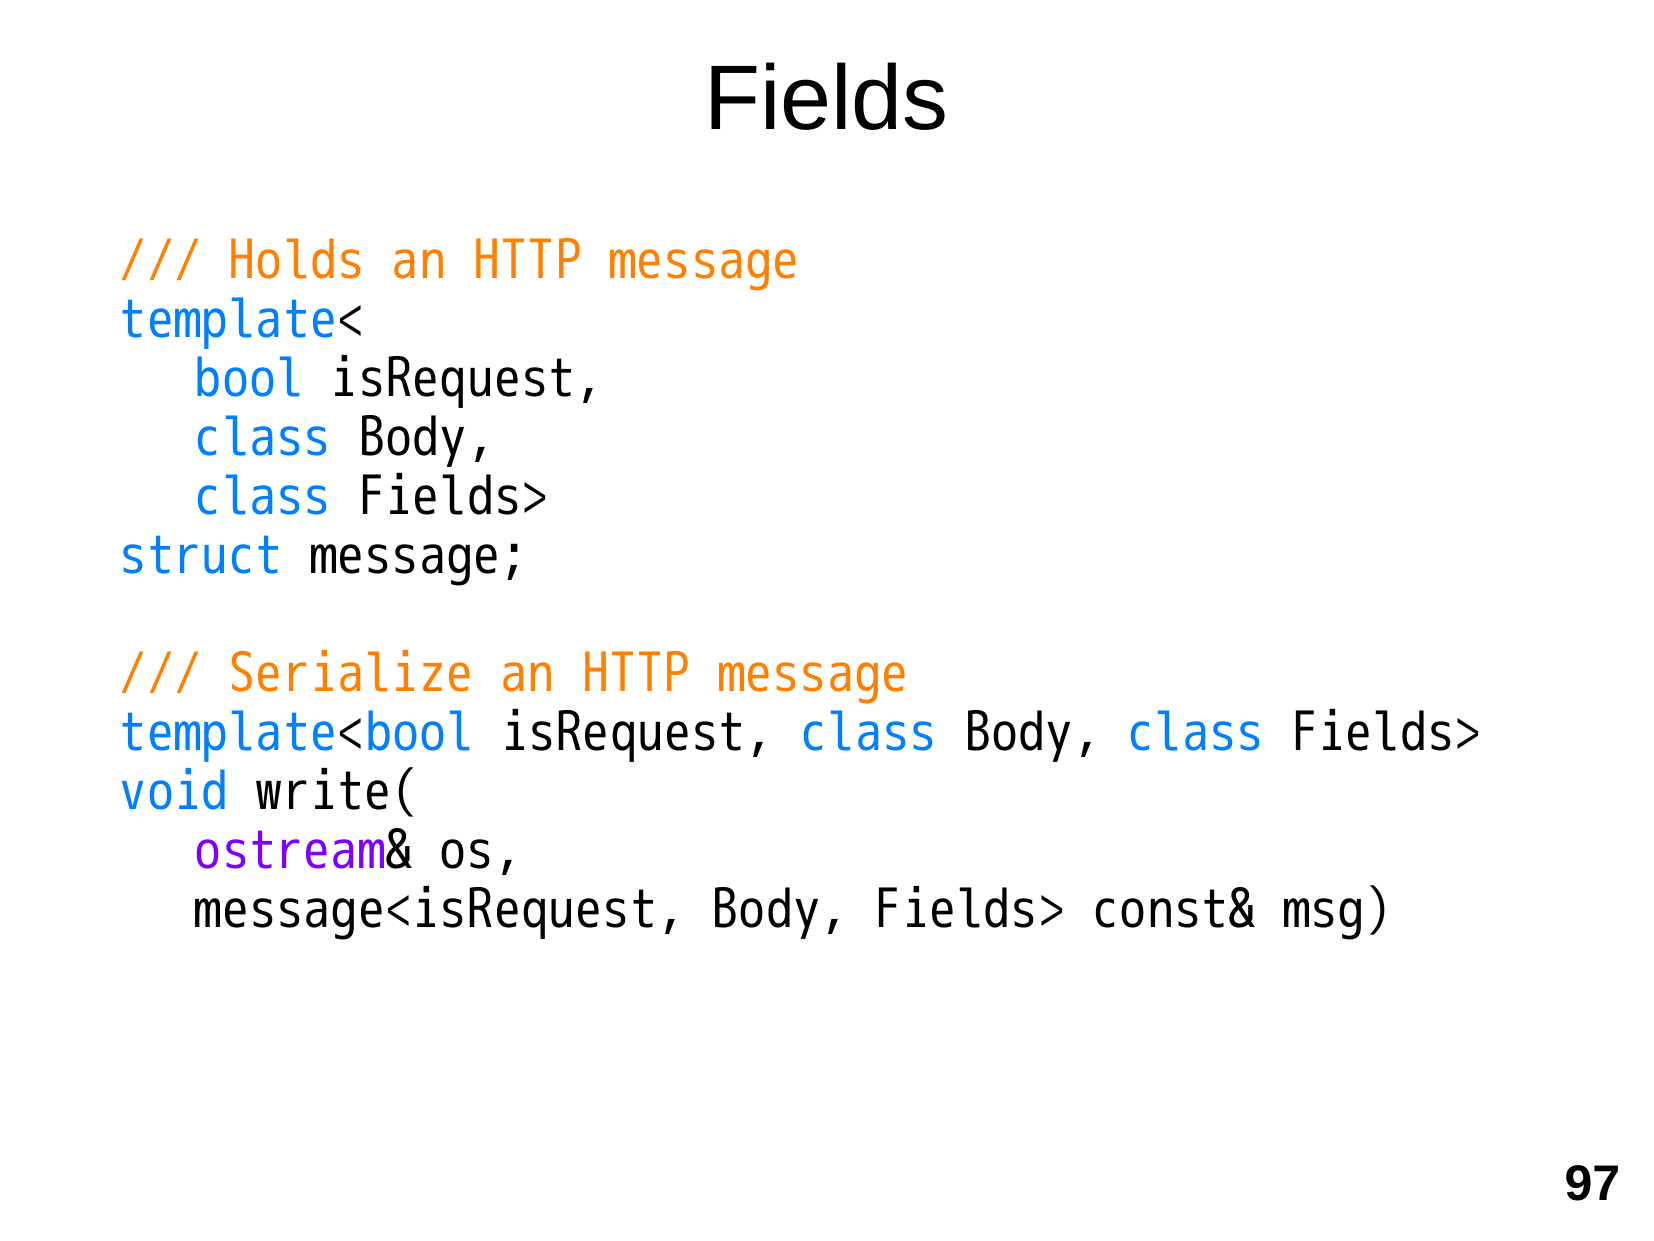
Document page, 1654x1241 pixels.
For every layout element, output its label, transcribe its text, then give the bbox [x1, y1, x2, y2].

text_box /// Holds an HTTP message template< bool isRequest, class Body, class Fields> struct message; /// Serialize an HTTP message template<bool isRequest, class Body, class Fields> void write( ostream& os, message<isRequest, Body, Fields> const& msg) [104, 225, 1575, 1001]
title Fields [82, 15, 1571, 181]
